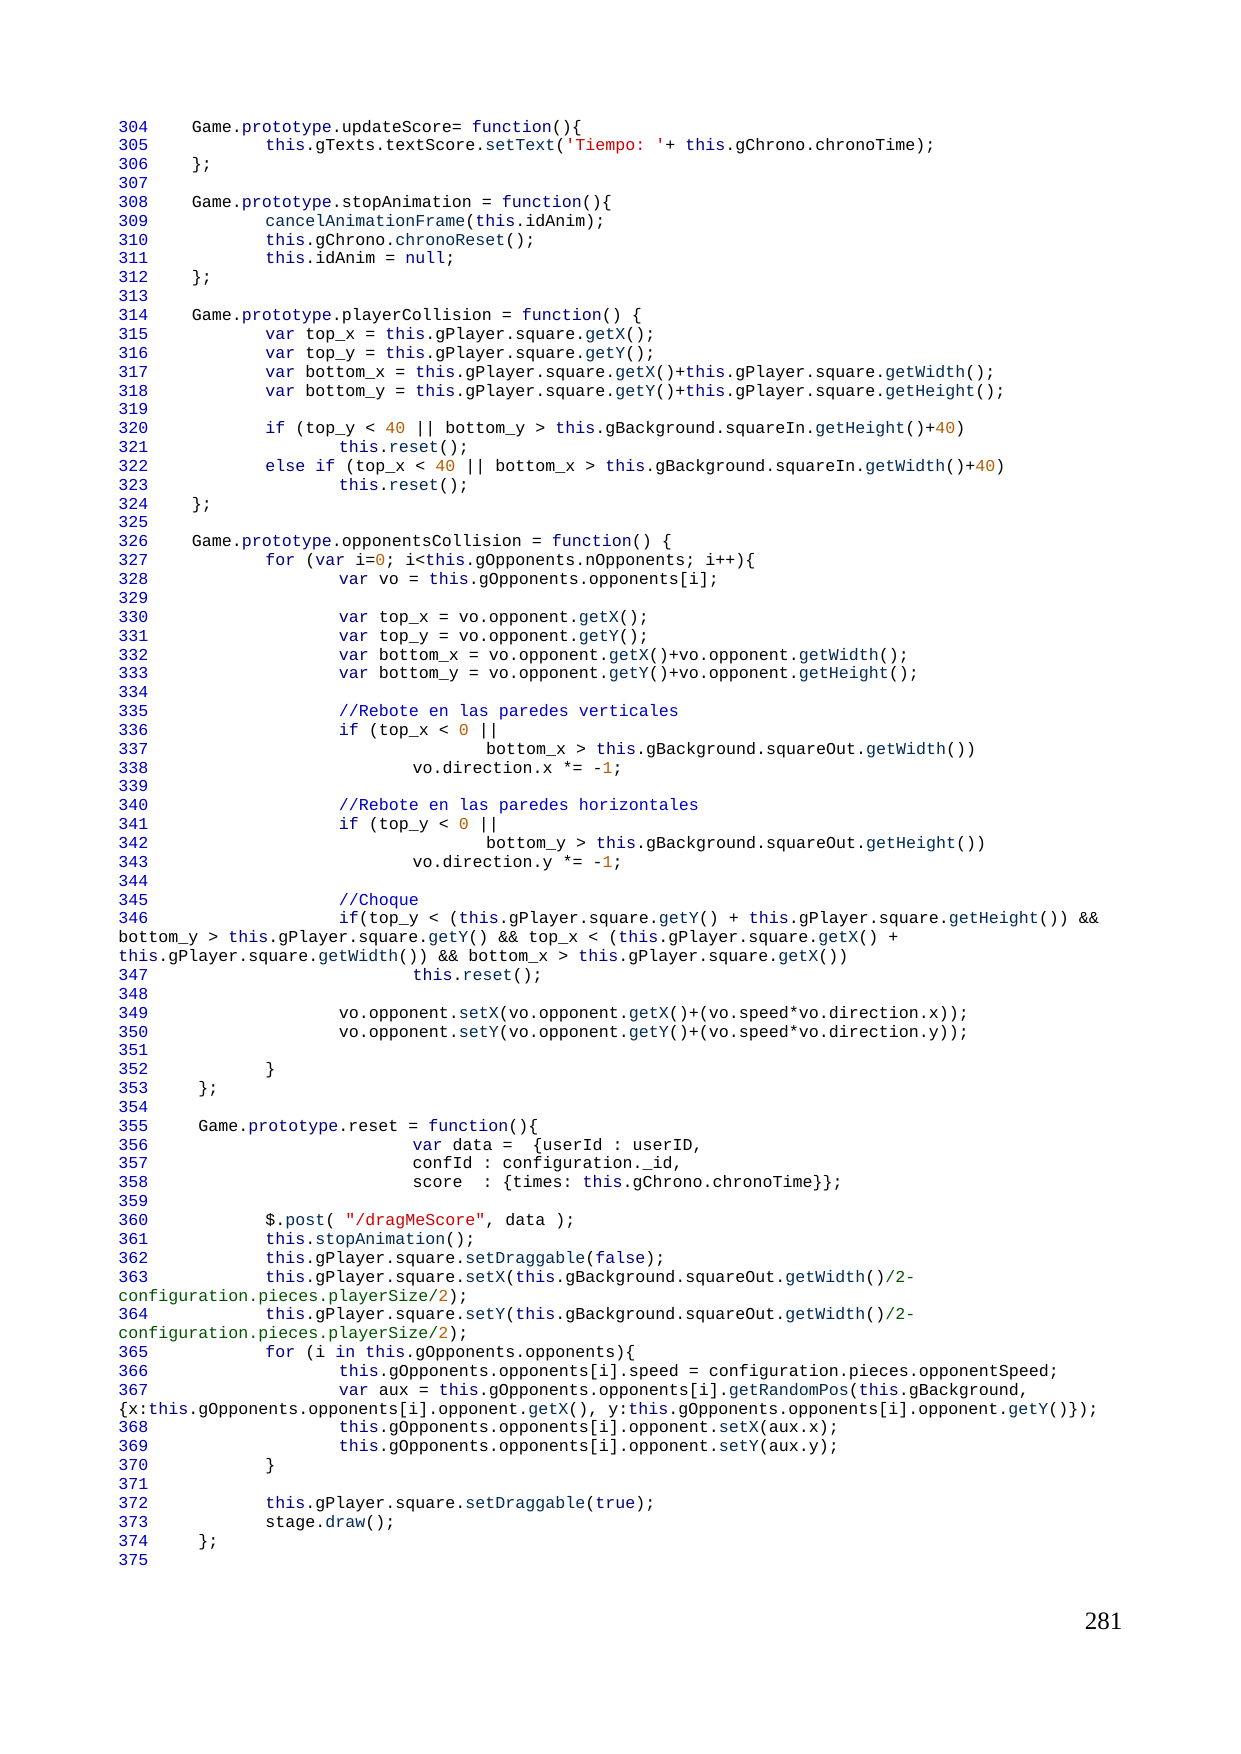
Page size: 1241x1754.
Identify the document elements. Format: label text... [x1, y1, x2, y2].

text 339 [118, 778, 1122, 797]
text 348 [118, 985, 1122, 1004]
text 360 $.post( "/dragMeScore", data ); [118, 1212, 1122, 1231]
text 325 [118, 514, 1122, 533]
text 344 [118, 872, 1122, 891]
text 304 Game.prototype.updateScore= function(){ [118, 118, 1122, 137]
text 373 stage.draw(); [118, 1513, 1122, 1532]
text 363 this.gPlayer.square.setX(this.gBackground.squareOut.getWidth()/2-configuration.pieces.playerSize/2); [118, 1268, 1122, 1306]
text 374 }; [118, 1532, 1122, 1551]
text 350 vo.opponent.setY(vo.opponent.getY()+(vo.speed*vo.direction.y)); [118, 1023, 1122, 1042]
text 367 var aux = this.gOpponents.opponents[i].getRandomPos(this.gBackground,{x:this.gOpponents.opponents[i].opponent.getX(), y:this.gOpponents.opponents[i].opponent.getY()}); [118, 1381, 1122, 1419]
text 365 for (i in this.gOpponents.opponents){ [118, 1344, 1122, 1362]
text 327 for (var i=0; i<this.gOpponents.nOpponents; i++){ [118, 552, 1122, 571]
text 317 var bottom_x = this.gPlayer.square.getX()+this.gPlayer.square.getWidth(); [118, 363, 1122, 382]
text 361 this.stopAnimation(); [118, 1231, 1122, 1249]
text 306 }; [118, 156, 1122, 175]
text 335 //Rebote en las paredes verticales [118, 703, 1122, 721]
text 366 this.gOpponents.opponents[i].speed = configuration.pieces.opponentSpeed; [118, 1362, 1122, 1381]
text 312 }; [118, 269, 1122, 288]
text 315 var top_x = this.gPlayer.square.getX(); [118, 326, 1122, 344]
text 323 this.reset(); [118, 476, 1122, 495]
text 349 vo.opponent.setX(vo.opponent.getX()+(vo.speed*vo.direction.x)); [118, 1004, 1122, 1023]
text 358 score : {times: this.gChrono.chronoTime}}; [118, 1174, 1122, 1193]
text 318 var bottom_y = this.gPlayer.square.getY()+this.gPlayer.square.getHeight(); [118, 382, 1122, 401]
text 321 this.reset(); [118, 439, 1122, 457]
text 375 [118, 1551, 1122, 1570]
text 332 var bottom_x = vo.opponent.getX()+vo.opponent.getWidth(); [118, 646, 1122, 665]
text 357 confId : configuration._id, [118, 1155, 1122, 1174]
text 352 } [118, 1061, 1122, 1080]
text 329 [118, 589, 1122, 608]
text 328 var vo = this.gOpponents.opponents[i]; [118, 571, 1122, 589]
text 345 //Choque [118, 891, 1122, 910]
text 370 } [118, 1457, 1122, 1476]
text 334 [118, 684, 1122, 703]
text 364 this.gPlayer.square.setY(this.gBackground.squareOut.getWidth()/2-configuration.pieces.playerSize/2); [118, 1306, 1122, 1344]
text 342 bottom_y > this.gBackground.squareOut.getHeight()) [118, 834, 1122, 853]
text 320 if (top_y < 40 || bottom_y > this.gBackground.squareIn.getHeight()+40) [118, 420, 1122, 439]
text 341 if (top_y < 0 || [118, 816, 1122, 834]
text 331 var top_y = vo.opponent.getY(); [118, 627, 1122, 646]
text 371 [118, 1476, 1122, 1494]
text 313 [118, 288, 1122, 307]
text 368 this.gOpponents.opponents[i].opponent.setX(aux.x); [118, 1419, 1122, 1438]
text 326 Game.prototype.opponentsCollision = function() { [118, 533, 1122, 552]
text 343 vo.direction.y *= -1; [118, 853, 1122, 872]
text 359 [118, 1193, 1122, 1212]
text 351 [118, 1042, 1122, 1061]
text 309 cancelAnimationFrame(this.idAnim); [118, 212, 1122, 231]
text 372 this.gPlayer.square.setDraggable(true); [118, 1494, 1122, 1513]
text 353 }; [118, 1080, 1122, 1098]
text 346 if(top_y < (this.gPlayer.square.getY() + this.gPlayer.square.getHeight()) && bottom_y > this.gPlayer.square.getY() && top_x < (this.gPlayer.square.getX() + this.gPlayer.square.getWidth()) && bottom_x > this.gPlayer.square.getX()) [118, 910, 1122, 967]
text 308 Game.prototype.stopAnimation = function(){ [118, 193, 1122, 212]
text 310 this.gChrono.chronoReset(); [118, 231, 1122, 250]
text 355 Game.prototype.reset = function(){ [118, 1117, 1122, 1136]
text 369 this.gOpponents.opponents[i].opponent.setY(aux.y); [118, 1438, 1122, 1457]
text 338 vo.direction.x *= -1; [118, 759, 1122, 778]
text 319 [118, 401, 1122, 420]
text 322 else if (top_x < 40 || bottom_x > this.gBackground.squareIn.getWidth()+40) [118, 457, 1122, 476]
text 362 this.gPlayer.square.setDraggable(false); [118, 1249, 1122, 1268]
text 307 [118, 175, 1122, 193]
text 316 var top_y = this.gPlayer.square.getY(); [118, 344, 1122, 363]
text 340 //Rebote en las paredes horizontales [118, 797, 1122, 816]
text 336 if (top_x < 0 || [118, 721, 1122, 740]
text 337 bottom_x > this.gBackground.squareOut.getWidth()) [118, 740, 1122, 759]
text 356 var data = {userId : userID, [118, 1136, 1122, 1155]
text 347 this.reset(); [118, 967, 1122, 985]
text 354 [118, 1098, 1122, 1117]
text 311 this.idAnim = null; [118, 250, 1122, 269]
text 324 }; [118, 495, 1122, 514]
text 330 var top_x = vo.opponent.getX(); [118, 608, 1122, 627]
text 333 var bottom_y = vo.opponent.getY()+vo.opponent.getHeight(); [118, 665, 1122, 684]
text 314 Game.prototype.playerCollision = function() { [118, 307, 1122, 326]
text 305 this.gTexts.textScore.setText('Tiempo: '+ this.gChrono.chronoTime); [118, 137, 1122, 156]
